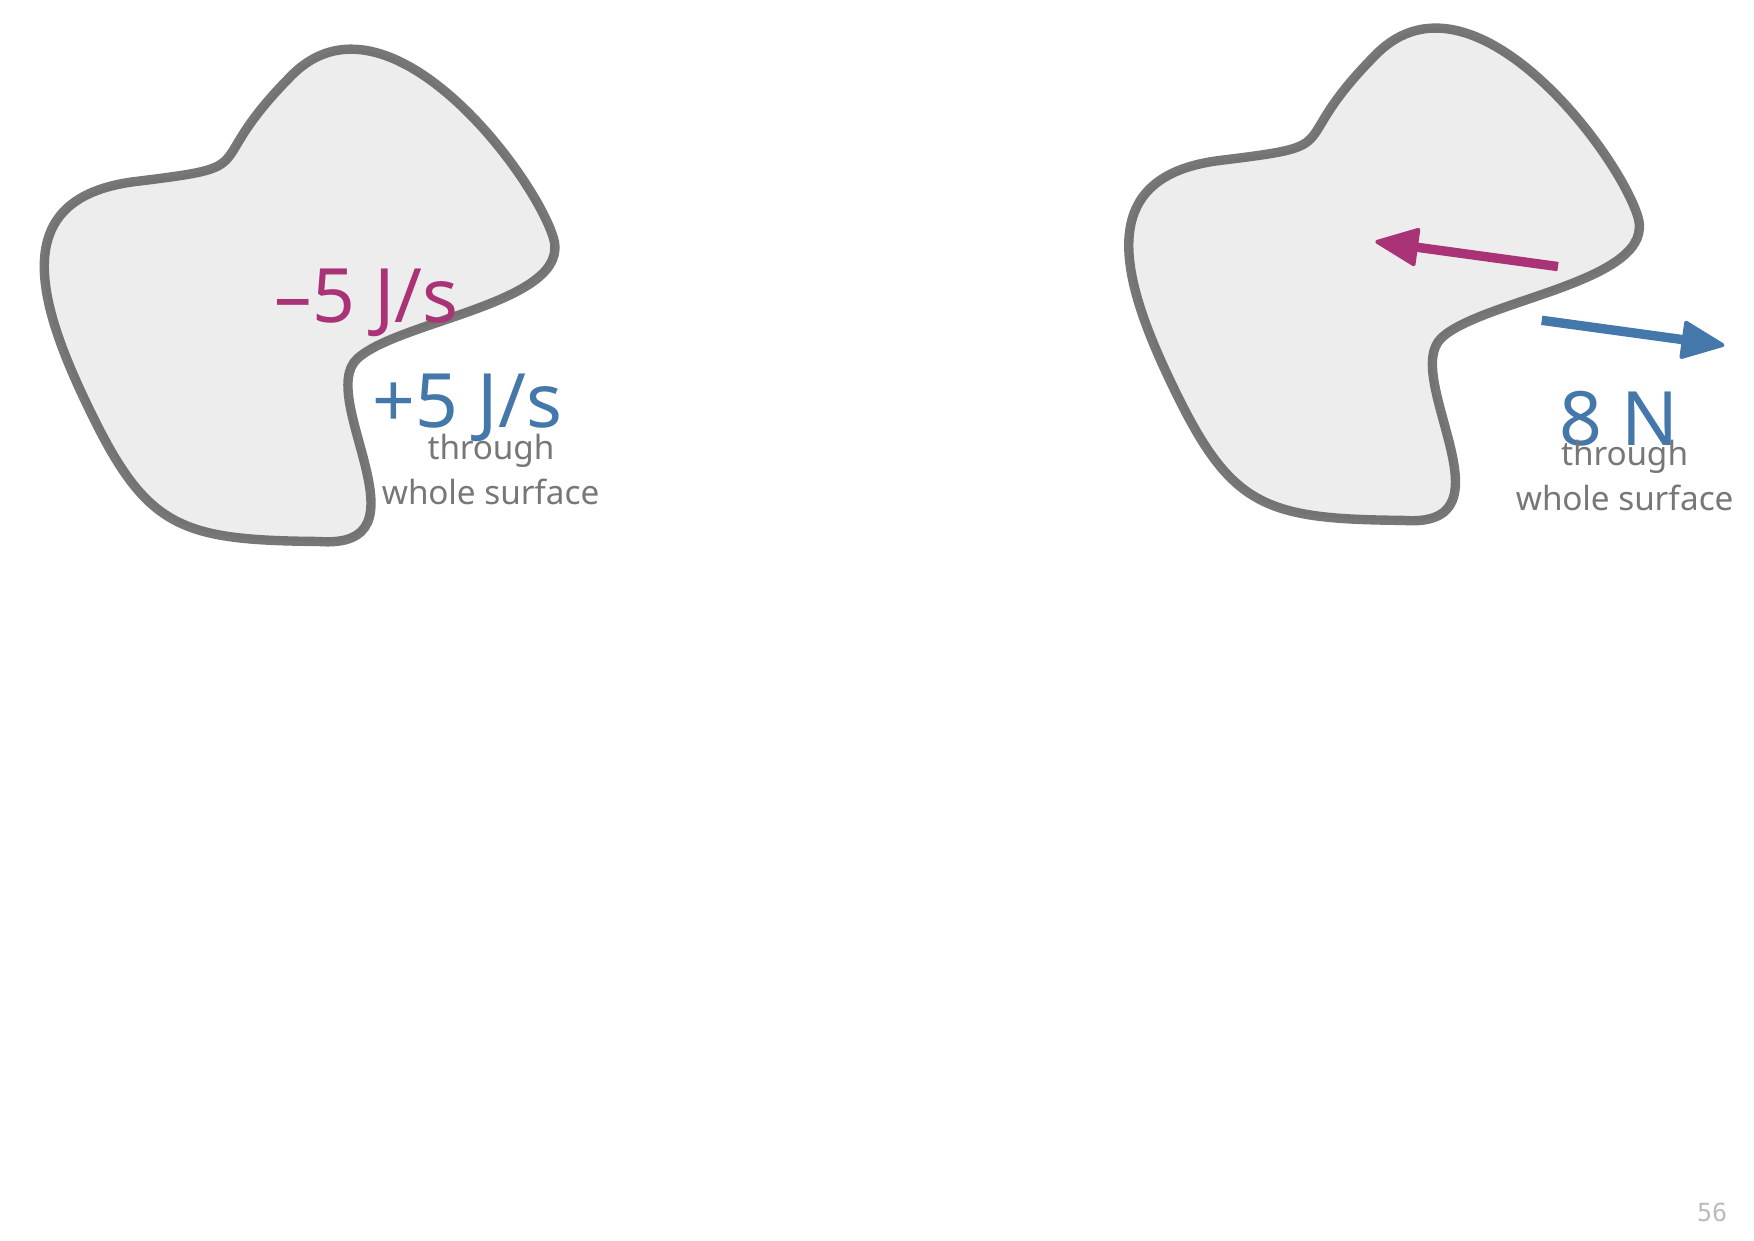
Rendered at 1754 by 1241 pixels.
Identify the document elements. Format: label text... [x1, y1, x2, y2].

text_box +5 J/s [357, 340, 592, 431]
text_box through whole surface [1501, 422, 1736, 504]
text_box [44, 49, 555, 542]
text_box 8 N [1544, 358, 1693, 422]
text_box –5 J/s [259, 234, 486, 325]
text_box [1128, 28, 1640, 521]
text_box through whole surface [367, 416, 602, 498]
